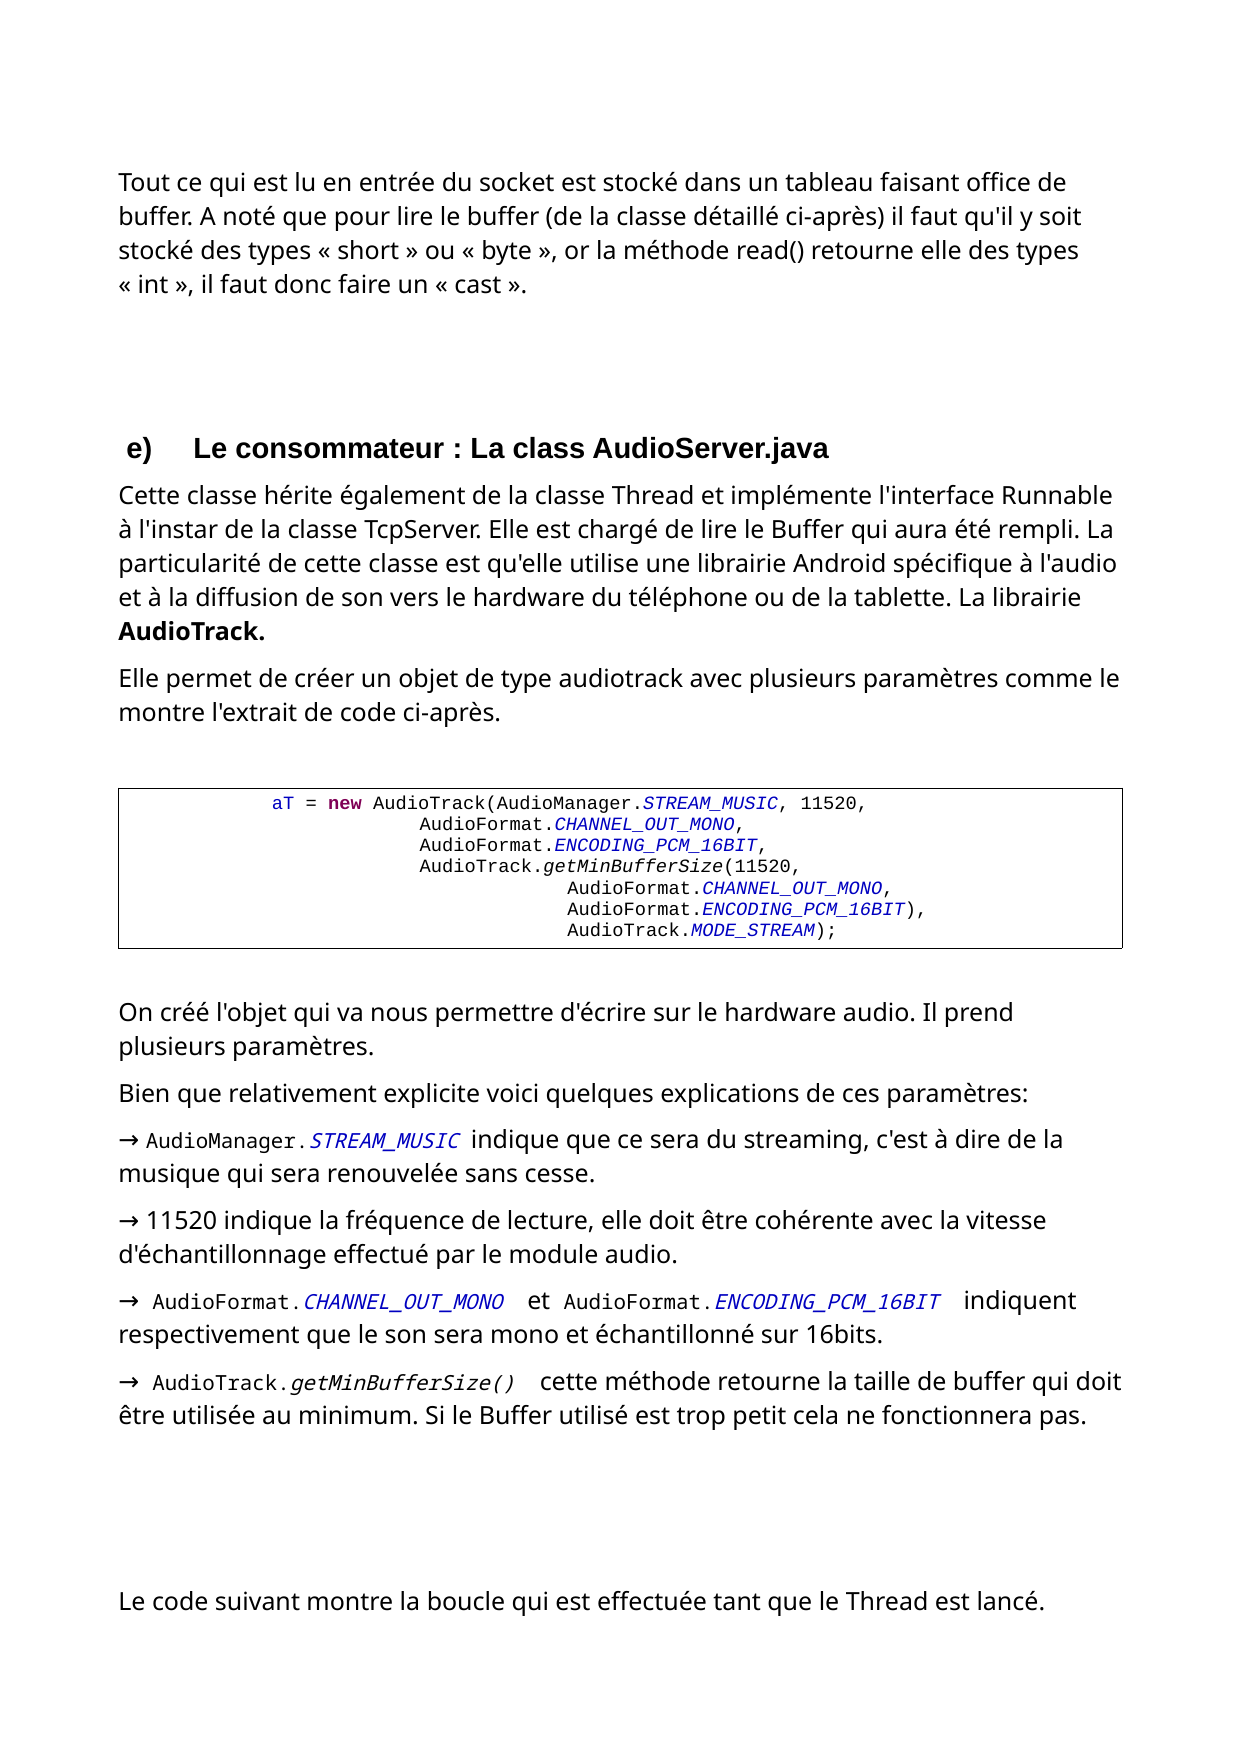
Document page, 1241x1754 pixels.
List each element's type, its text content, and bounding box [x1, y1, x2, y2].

text Tout ce qui est lu en entrée du socket est stocké dans un tableau faisant office de buffer. A noté que pour lire le buffer (de la classe détaillé ci-après) il faut qu'il y soit stocké des types « short » ou « byte », or la méthode read() retourne elle des types « int », il faut donc faire un « cast ». [118, 165, 1122, 301]
text On créé l'objet qui va nous permettre d'écrire sur le hardware audio. Il prend plusieurs paramètres. [118, 994, 1122, 1063]
text Cette classe hérite également de la classe Thread et implémente l'interface Runnable à l'instar de la classe TcpServer. Elle est chargé de lire le Buffer qui aura été rempli. La particularité de cette classe est qu'elle utilise une librairie Android spécifique à l'audio et à la diffusion de son vers le hardware du téléphone ou de la tablette. La librairie AudioTrack. [118, 478, 1122, 648]
text → AudioTrack.getMinBufferSize() cette méthode retourne la taille de buffer qui doit être utilisée au minimum. Si le Buffer utilisé est trop petit cela ne fonctionnera pas. [118, 1364, 1122, 1432]
text → AudioFormat.CHANNEL_OUT_MONO et AudioFormat.ENCODING_PCM_16BIT indiquent respectivement que le son sera mono et échantillonné sur 16bits. [118, 1283, 1122, 1351]
text → AudioManager.STREAM_MUSIC indique que ce sera du streaming, c'est à dire de la musique qui sera renouvelée sans cesse. [118, 1122, 1122, 1190]
subtitle Le consommateur : La class AudioServer.java [118, 432, 1122, 465]
text → 11520 indique la fréquence de lecture, elle doit être cohérente avec la vitesse d'échantillonnage effectué par le module audio. [118, 1202, 1122, 1271]
text Elle permet de créer un objet de type audiotrack avec plusieurs paramètres comme le montre l'extrait de code ci-après. [118, 660, 1122, 728]
table_header aT = new AudioTrack(AudioManager.STREAM_MUSIC, 11520, AudioFormat.CHANNEL_OUT_MONO, AudioFormat.ENCODING_PCM_16BIT, AudioTrack.getMinBufferSize(11520, AudioFormat.CHANNEL_OUT_MONO, AudioFormat.ENCODING_PCM_16BIT), AudioTrack.MODE_STREAM); [119, 789, 1122, 948]
text Bien que relativement explicite voici quelques explications de ces paramètres: [118, 1075, 1122, 1109]
text Le code suivant montre la boucle qui est effectuée tant que le Thread est lancé. [118, 1584, 1122, 1618]
